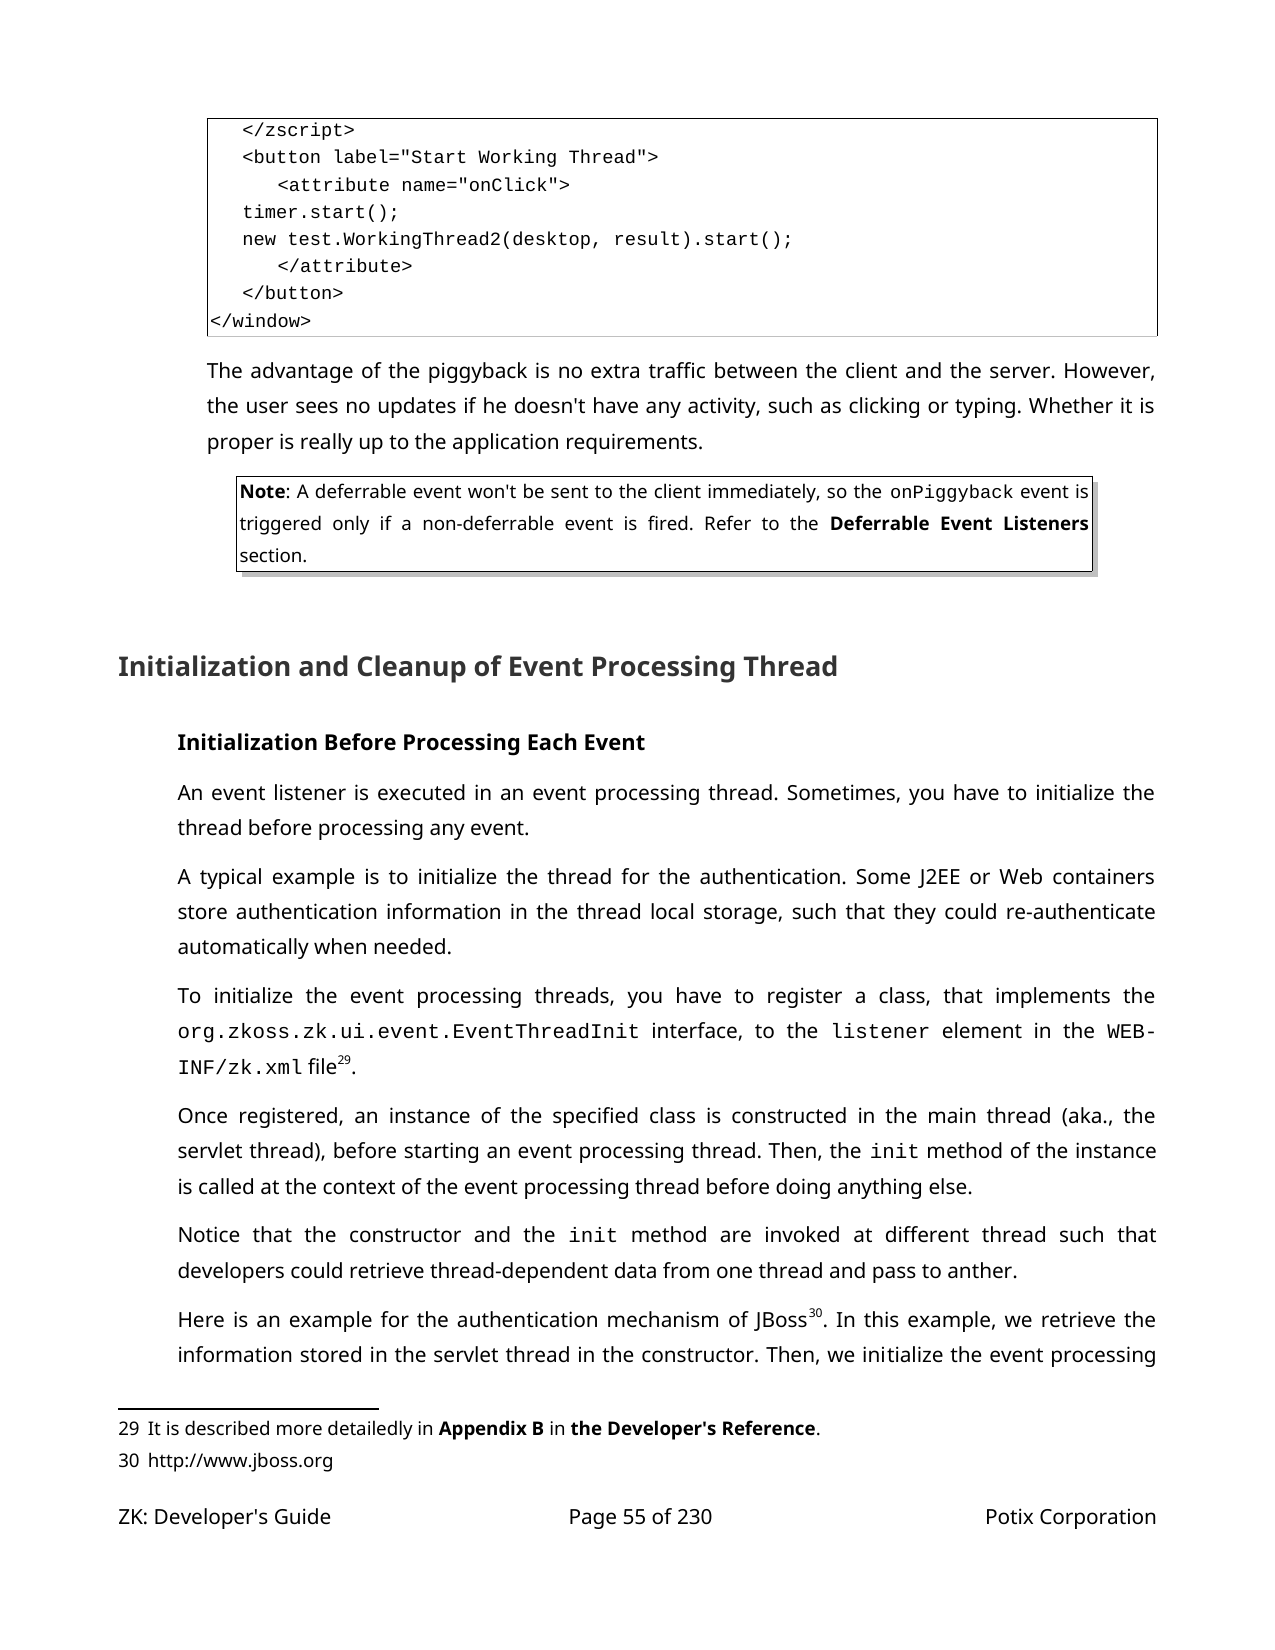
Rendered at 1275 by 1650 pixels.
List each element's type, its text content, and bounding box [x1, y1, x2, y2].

text A typical example is to initialize the thread for the authentication. Some J2EE or Web containers store authentication information in the thread local storage, such that they could re-authenticate automatically when needed. [177, 862, 1157, 961]
text <button label="Start Working Thread"> [208, 145, 1157, 169]
text An event listener is executed in an event processing thread. Sometimes, you have to initialize the thread before processing any event. [177, 778, 1157, 841]
text </button> [208, 281, 1157, 306]
text </window> [208, 308, 1157, 336]
text To initialize the event processing threads, you have to register a class, that implements the org.zkoss.zk.ui.event.EventThreadInit interface, to the listener element in the WEB-INF/zk.xml file. [177, 981, 1157, 1080]
text new test.WorkingThread2(desktop, result).start(); [208, 227, 1157, 251]
text </attribute> [208, 254, 1157, 278]
text </zscript> [208, 119, 1157, 142]
text http://www.jboss.org [118, 1447, 1157, 1473]
text <attribute name="onClick"> [208, 172, 1157, 197]
text It is described more detailedly in Appendix B in the Developer's Reference. [118, 1416, 1157, 1441]
text The advantage of the piggyback is no extra traffic between the client and the server. However, the user sees no updates if he doesn't have any activity, such as clicking or typing. Whether it is proper is really up to the application requirements. [207, 356, 1157, 455]
text timer.start(); [208, 200, 1157, 224]
text Notice that the constructor and the init method are invoked at different thread such that developers could retrieve thread-dependent data from one thread and pass to anther. [177, 1221, 1157, 1284]
text Once registered, an instance of the specified class is constructed in the main thread (aka., the servlet thread), before starting an event processing thread. Then, the init method of the instance is called at the context of the event processing thread before doing anything else. [177, 1101, 1157, 1200]
text Here is an example for the authentication mechanism of JBoss. In this example, we retrieve the information stored in the servlet thread in the constructor. Then, we initialize the event processing [177, 1305, 1157, 1368]
subtitle Initialization Before Processing Each Event [177, 727, 1157, 757]
text Note: A deferrable event won't be sent to the client immediately, so the onPiggyback event is triggered only if a non-deferrable event is fired. Refer to the Deferrable Event Listeners section. [237, 477, 1092, 571]
subtitle Initialization and Cleanup of Event Processing Thread [118, 648, 1157, 685]
